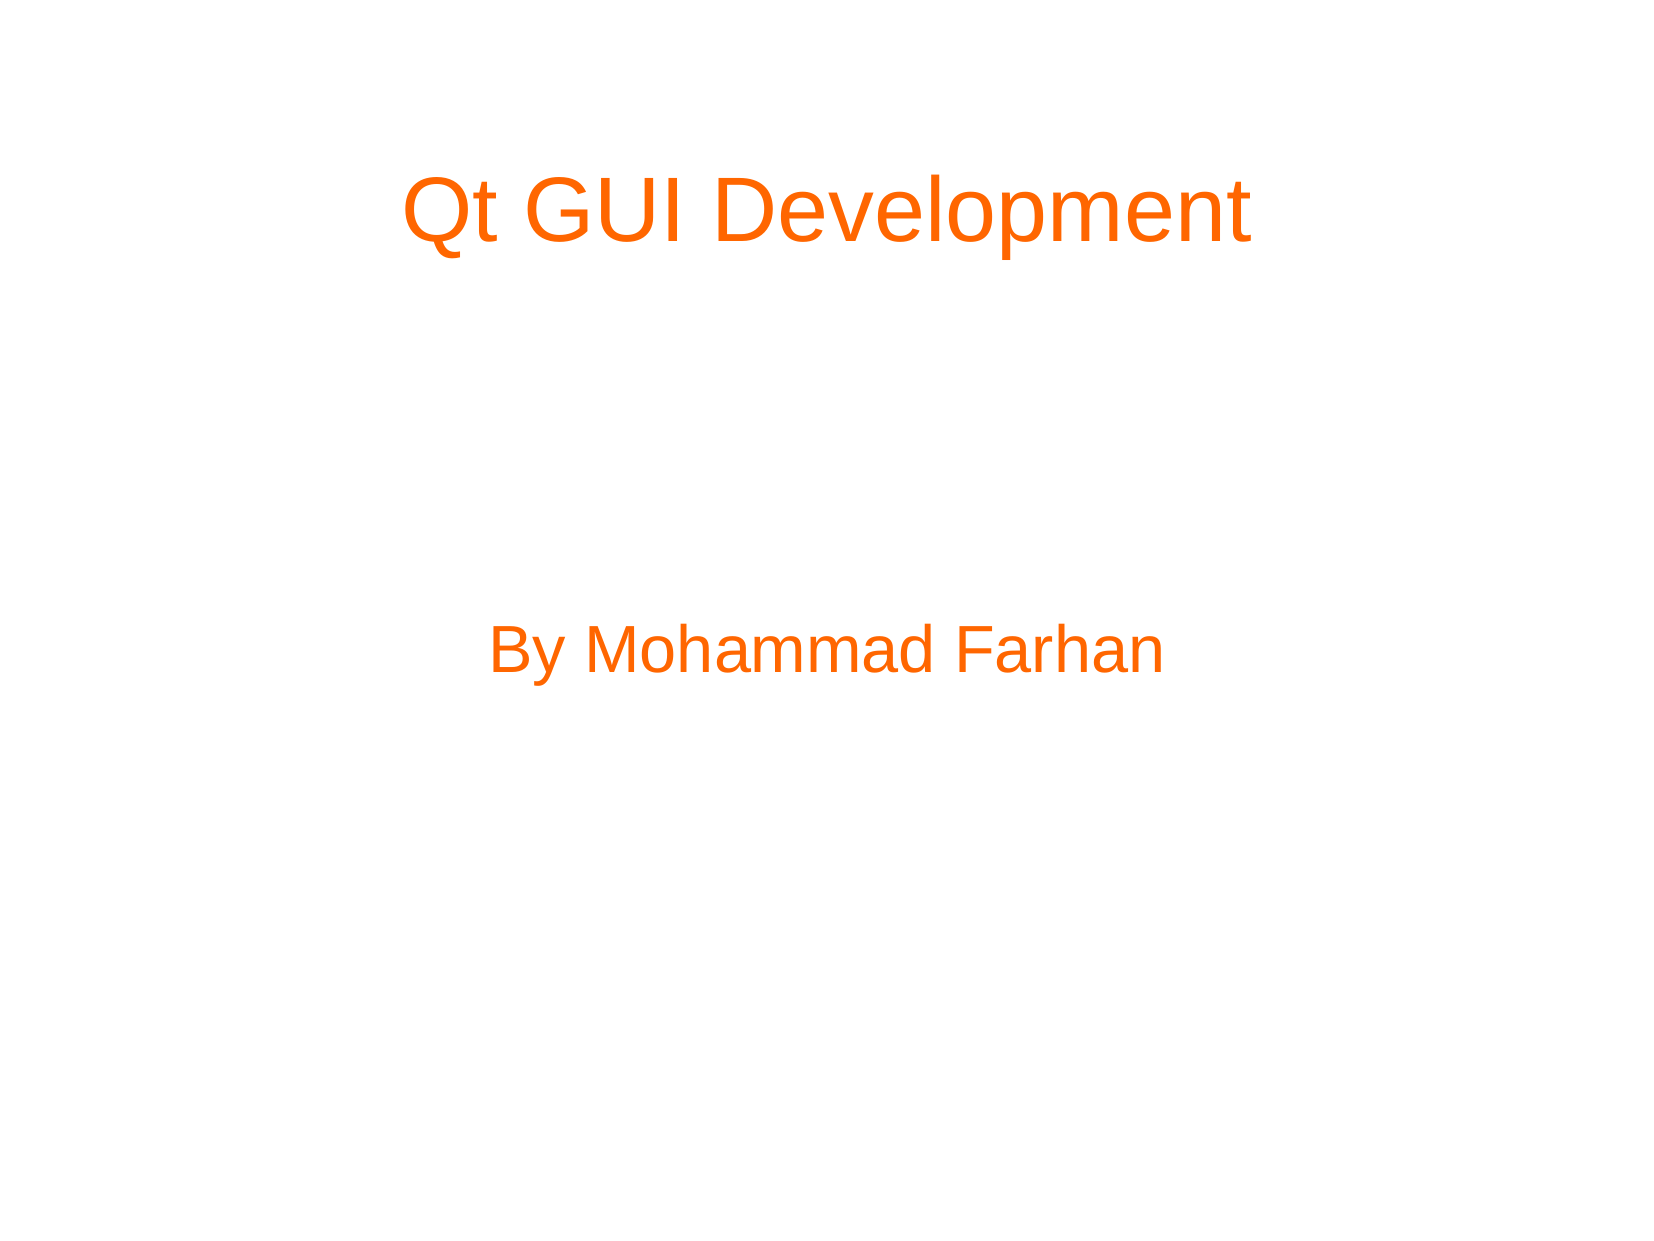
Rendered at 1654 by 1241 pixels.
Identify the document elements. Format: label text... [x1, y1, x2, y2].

title Qt GUI Development [82, 106, 1571, 290]
subtitle By Mohammad Farhan [82, 290, 1571, 1010]
